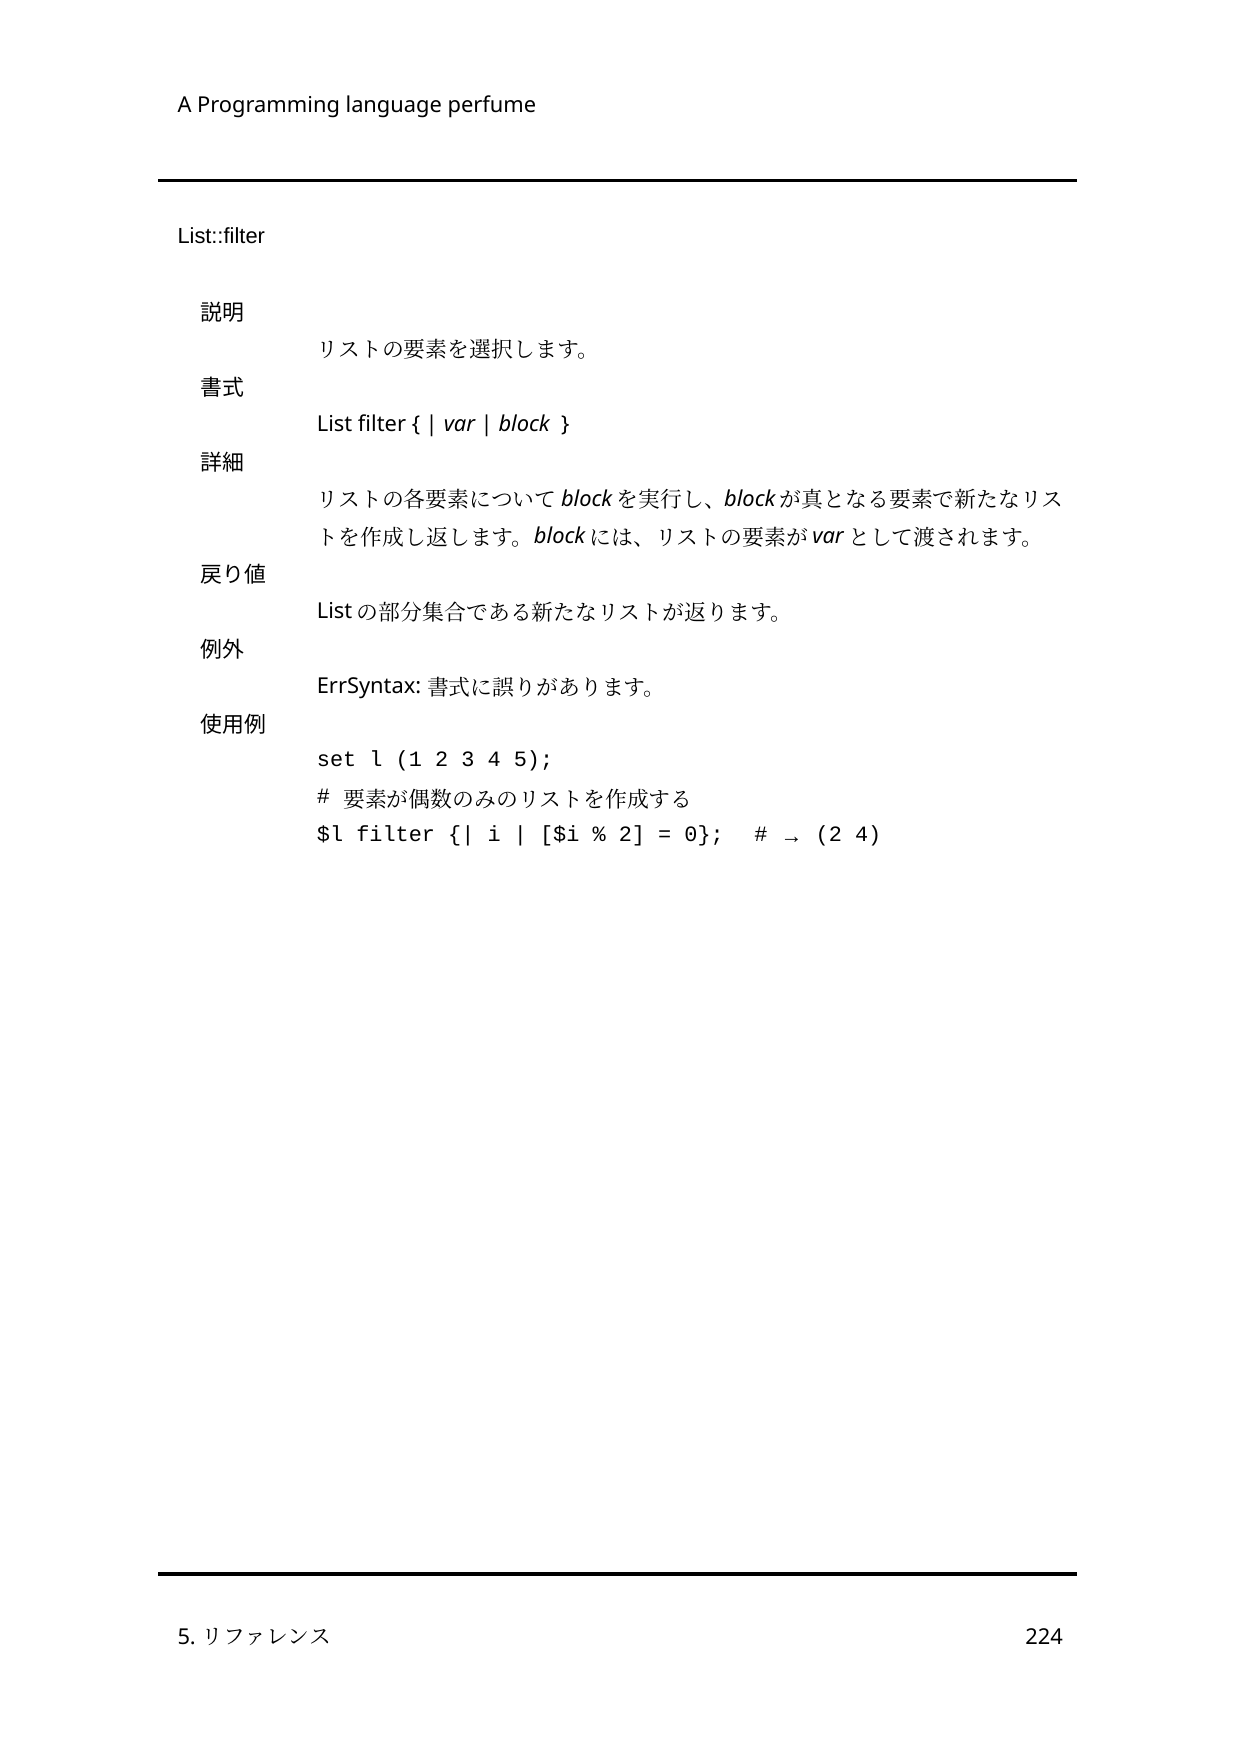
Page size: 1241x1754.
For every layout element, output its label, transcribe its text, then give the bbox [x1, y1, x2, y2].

table_cell 使用例 [200, 704, 317, 854]
table_cell 書式 [200, 367, 317, 442]
table_cell 戻り値 [200, 554, 317, 629]
table_cell ErrSyntax: 書式に誤りがあります。 [317, 629, 1063, 704]
table_cell set l (1 2 3 4 5); # 要素が偶数のみのリストを作成する $l filter {| i | [$i % 2] = 0}; # → (2 4) [317, 704, 1063, 854]
subtitle List::filter [177, 217, 1063, 254]
table_header リストの要素を選択します。 [317, 292, 1063, 367]
table_cell Listの部分集合である新たなリストが返ります。 [317, 554, 1063, 629]
table_cell 例外 [200, 629, 317, 704]
table_header 説明 [200, 292, 317, 367]
table_cell 詳細 [200, 442, 317, 554]
table_cell リストの各要素についてblockを実行し、blockが真となる要素で新たなリストを作成し返します。blockには、リストの要素がvarとして渡されます。 [317, 442, 1063, 554]
table_cell List filter { | var | block } [317, 367, 1063, 442]
